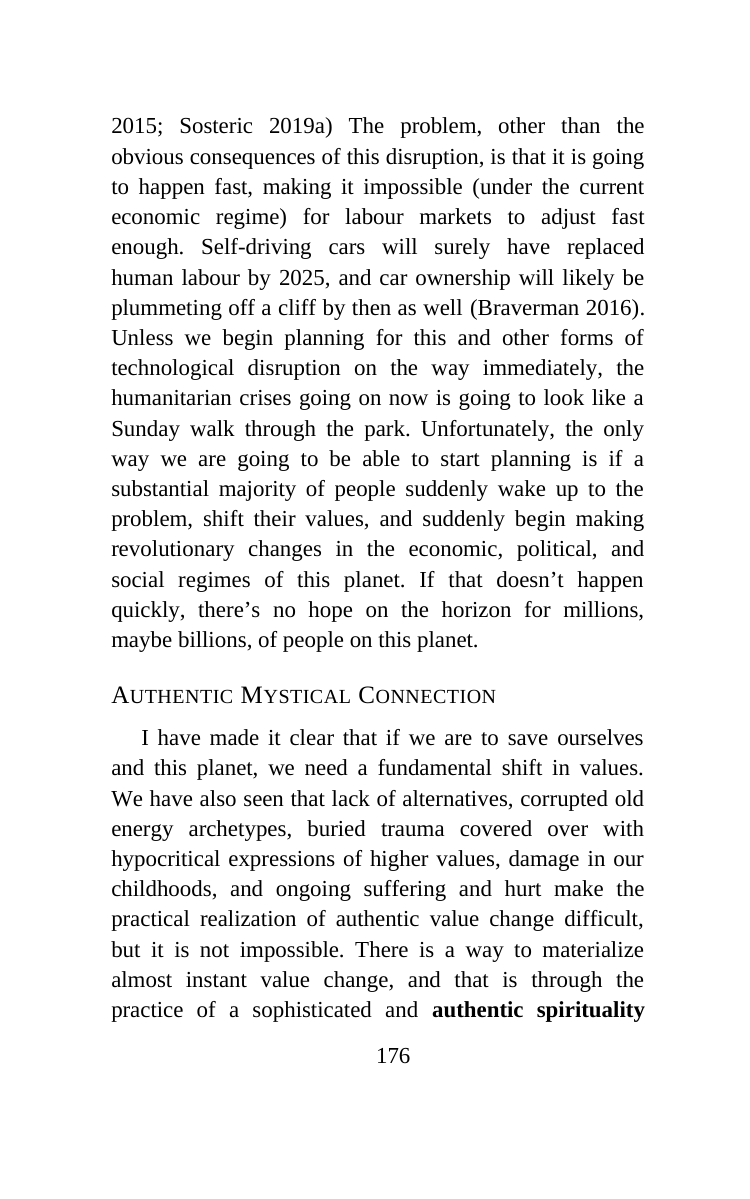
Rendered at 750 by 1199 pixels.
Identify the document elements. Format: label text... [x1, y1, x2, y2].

text 2015; Sosteric 2019a) The problem, other than the obvious consequences of this disruption, is that it is going to happen fast, making it impossible (under the current economic regime) for labour markets to adjust fast enough. Self-driving cars will surely have replaced human labour by 2025, and car ownership will likely be plummeting off a cliff by then as well (Braverman 2016). Unless we begin planning for this and other forms of technological disruption on the way immediately, the humanitarian crises going on now is going to look like a Sunday walk through the park. Unfortunately, the only way we are going to be able to start planning is if a substantial majority of people suddenly wake up to the problem, shift their values, and suddenly begin making revolutionary changes in the economic, political, and social regimes of this planet. If that doesn’t happen quickly, there’s no hope on the horizon for millions, maybe billions, of people on this planet. [111, 112, 645, 652]
text I have made it clear that if we are to save ourselves and this planet, we need a fundamental shift in values. We have also seen that lack of alternatives, corrupted old energy archetypes, buried trauma covered over with hypocritical expressions of higher values, damage in our childhoods, and ongoing suffering and hurt make the practical realization of authentic value change difficult, but it is not impossible. There is a way to materialize almost instant value change, and that is through the practice of a sophisticated and authentic spirituality [111, 724, 645, 1022]
subtitle Authentic Mystical Connection [111, 680, 645, 709]
